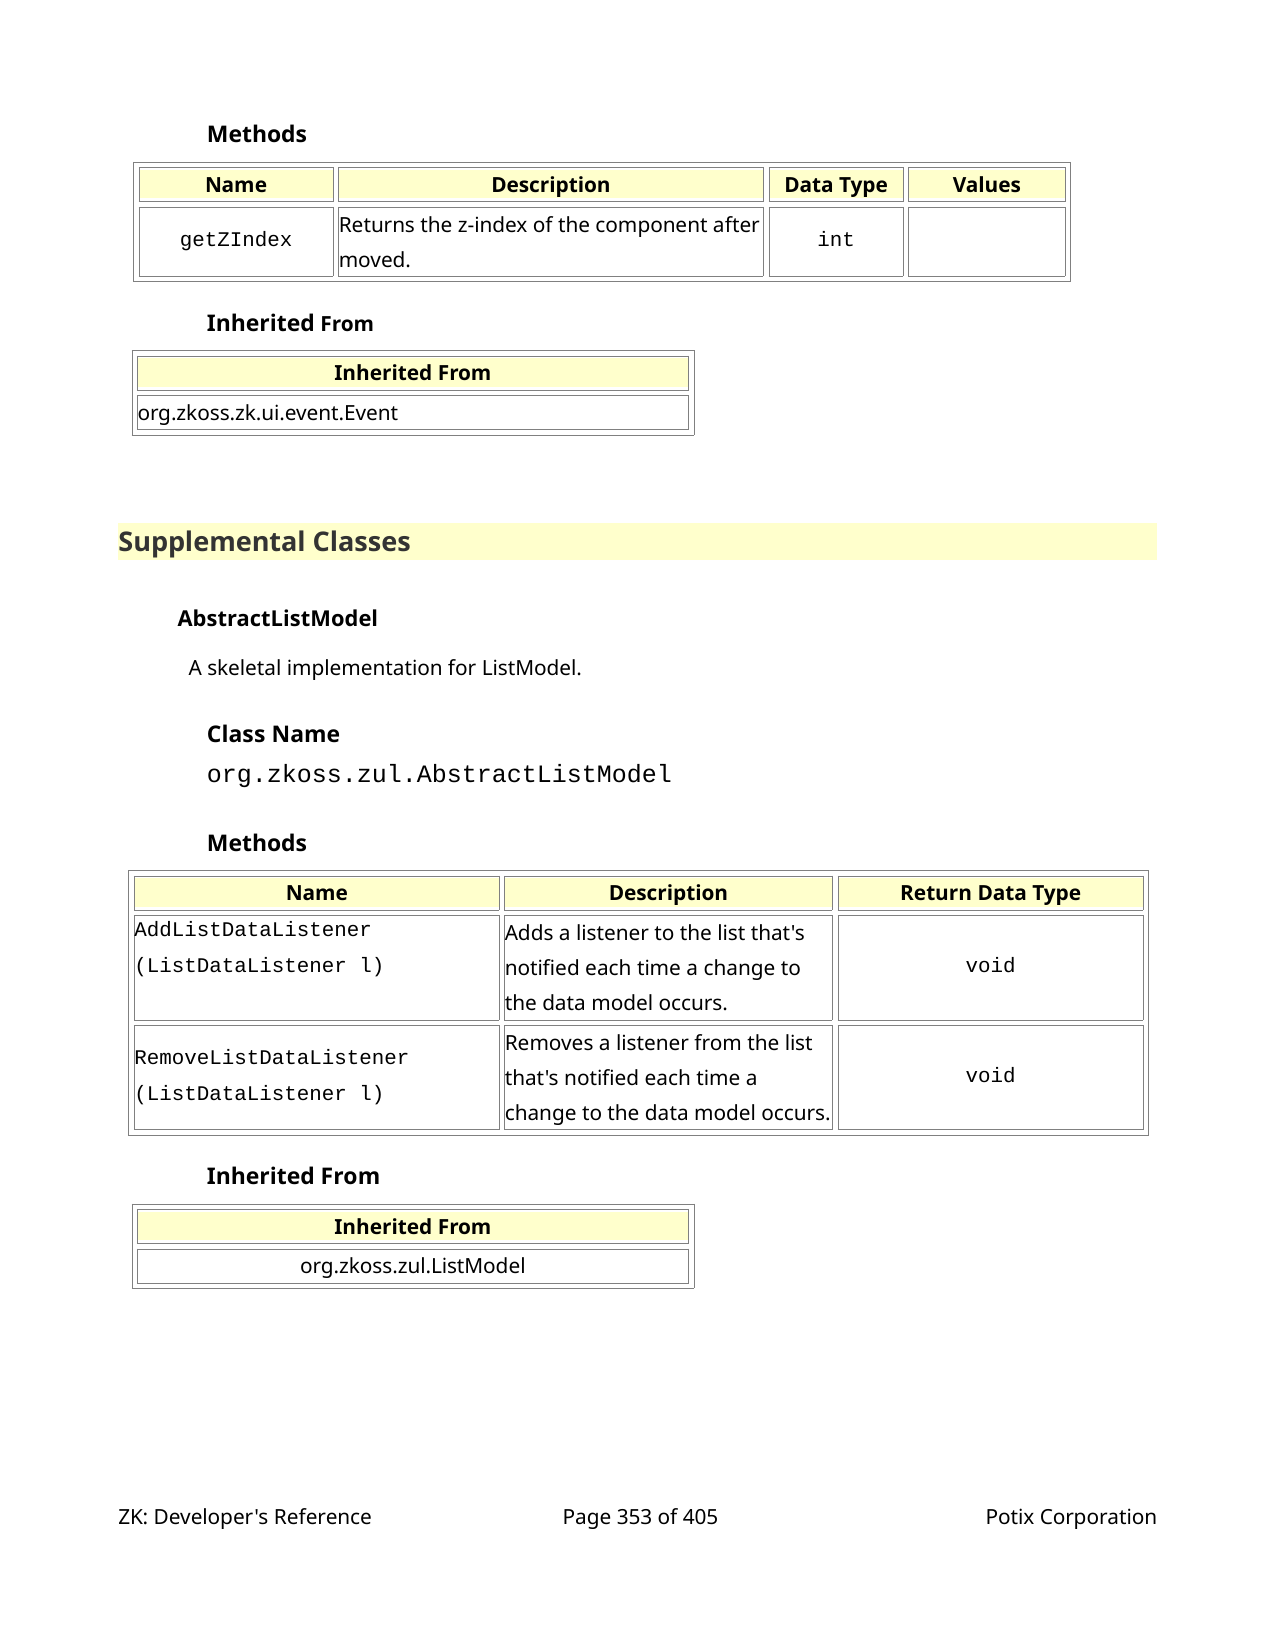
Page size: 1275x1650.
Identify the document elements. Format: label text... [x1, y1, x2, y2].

table_cell Adds a listener to the list that's notified each time a change to the data model occurs. [502, 910, 835, 1019]
table_cell getZIndex [136, 201, 336, 276]
table_cell int [766, 201, 906, 276]
table_header Inherited From [134, 1205, 691, 1243]
table_cell void [835, 910, 1146, 1019]
table_header Name [136, 163, 336, 201]
subtitle Supplemental Classes [118, 523, 1157, 560]
subtitle Methods [207, 826, 1157, 858]
table_header Name [131, 871, 502, 909]
table_header Description [336, 163, 766, 201]
subtitle AbstractListModel [177, 602, 1157, 632]
table_header Description [502, 871, 835, 909]
table_header Data Type [766, 163, 906, 201]
table_cell Returns the z-index of the component after moved. [336, 201, 766, 276]
subtitle Inherited From [207, 306, 1157, 338]
table_header Return Data Type [835, 871, 1146, 909]
table_cell RemoveListDataListener (ListDataListener l) [131, 1020, 502, 1129]
subtitle Methods [207, 118, 1157, 149]
table_cell AddListDataListener (ListDataListener l) [131, 910, 502, 1019]
table_cell Removes a listener from the list that's notified each time a change to the data model occurs. [502, 1020, 835, 1129]
table_header Values [906, 163, 1068, 201]
subtitle Class Name [207, 718, 1157, 749]
table_cell org.zkoss.zk.ui.event.Event [134, 390, 691, 429]
text A skeletal implementation for ListModel. [177, 653, 1157, 681]
table_header Inherited From [134, 351, 691, 390]
table_cell [909, 208, 1065, 276]
subtitle Inherited From [207, 1160, 1157, 1191]
table_cell org.zkoss.zul.ListModel [134, 1243, 691, 1282]
text org.zkoss.zul.AbstractListModel [207, 762, 1157, 790]
table_cell void [835, 1020, 1146, 1129]
table_cell [906, 201, 1068, 276]
